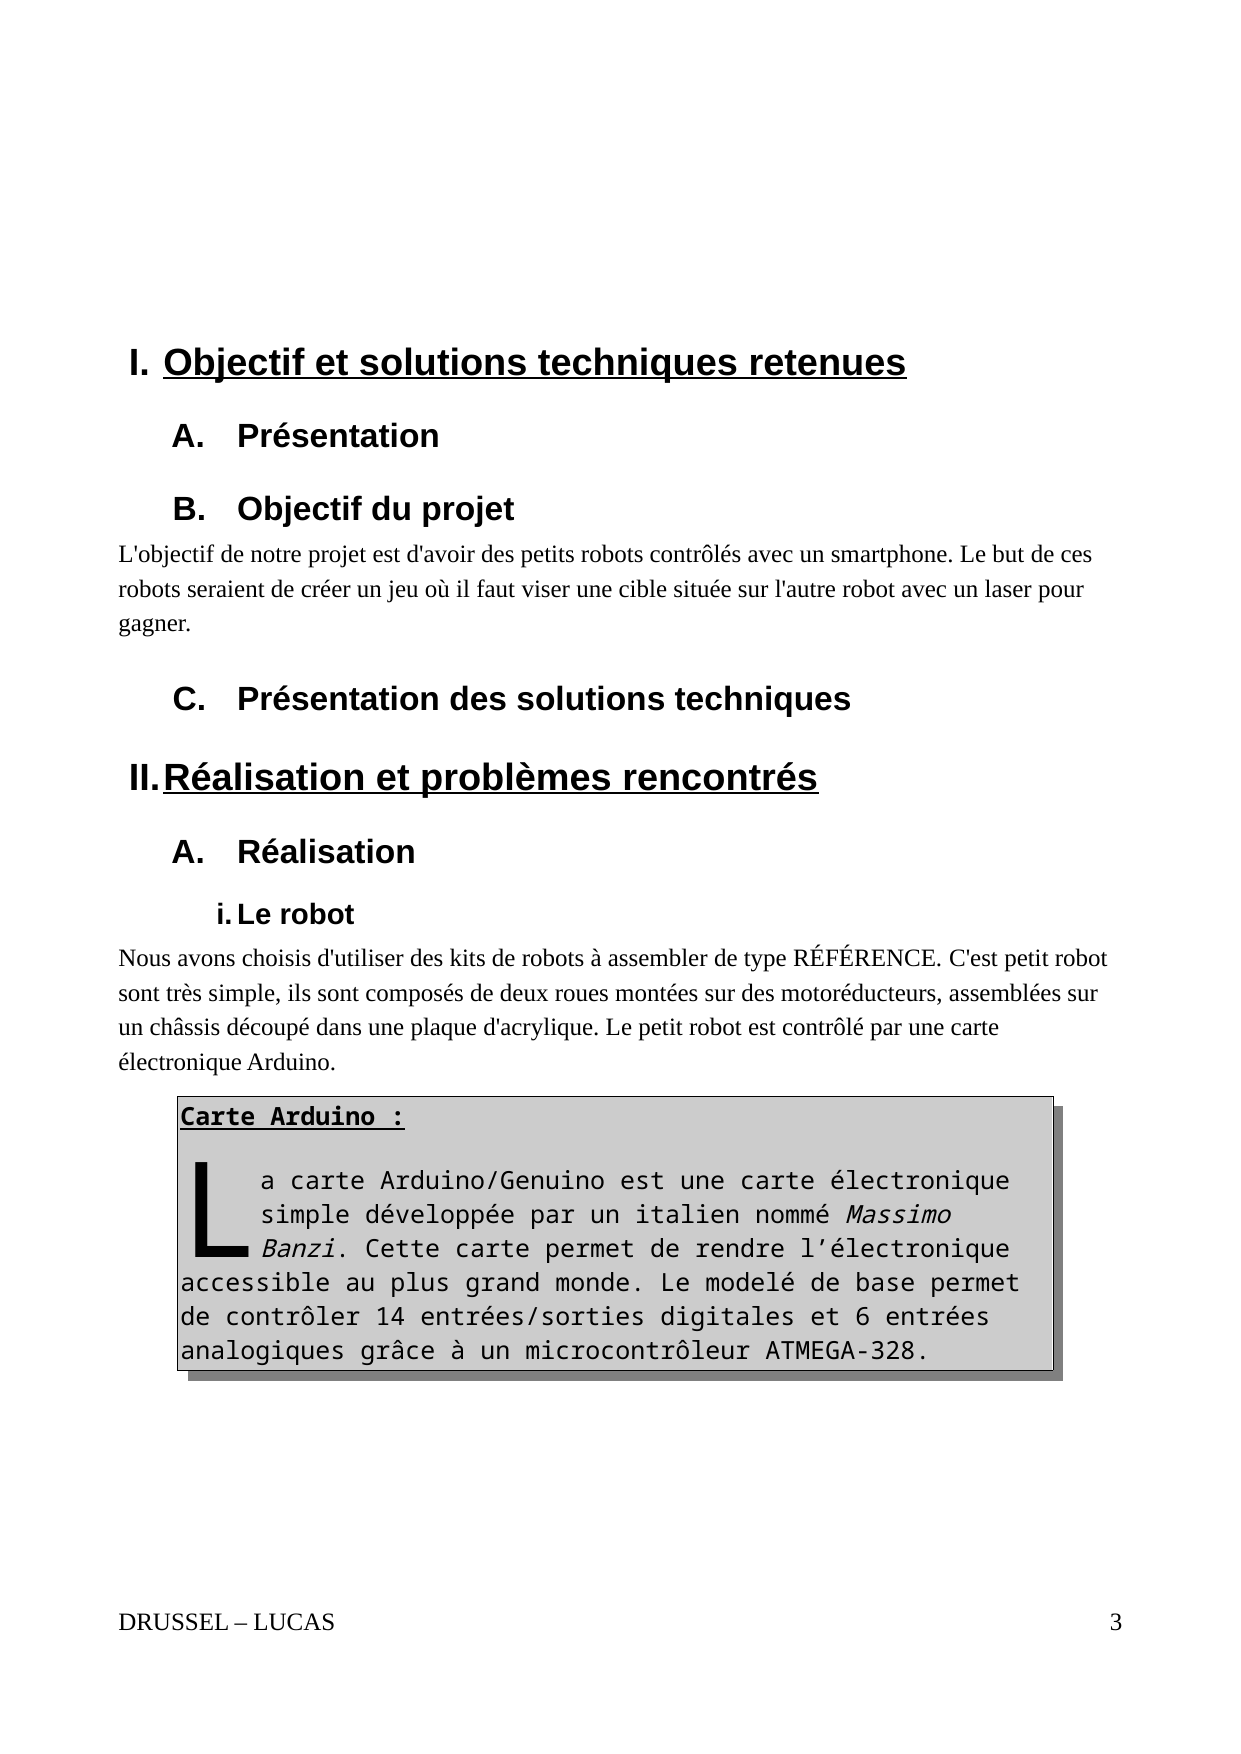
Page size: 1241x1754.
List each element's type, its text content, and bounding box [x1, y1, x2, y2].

subtitle Présentation des solutions techniques [163, 678, 1122, 717]
subtitle Le robot [163, 897, 1122, 931]
subtitle Réalisation [163, 831, 1122, 870]
subtitle Objectif du projet [163, 488, 1122, 527]
text L'objectif de notre projet est d'avoir des petits robots contrôlés avec un smartphone. Le but de ces robots seraient de créer un jeu où il faut viser une cible située sur l'autre robot avec un laser pour gagner. [118, 539, 1122, 637]
subtitle Réalisation et problèmes rencontrés [118, 754, 1122, 798]
text Carte Arduino : [178, 1097, 1052, 1133]
text La carte Arduino/Genuino est une carte électronique simple développée par un italien nommé Massimo Banzi. Cette carte permet de rendre l’électronique accessible au plus grand monde. Le modelé de base permet de contrôler 14 entrées/sorties digitales et 6 entrées analogiques grâce à un microcontrôleur ATMEGA-328. [178, 1159, 1052, 1370]
text Nous avons choisis d'utiliser des kits de robots à assembler de type RÉFÉRENCE. C'est petit robot sont très simple, ils sont composés de deux roues montées sur des motoréducteurs, assemblées sur un châssis découpé dans une plaque d'acrylique. Le petit robot est contrôlé par une carte électronique Arduino. [118, 943, 1122, 1076]
subtitle Objectif et solutions techniques retenues [118, 339, 1122, 383]
subtitle Présentation [163, 416, 1122, 455]
